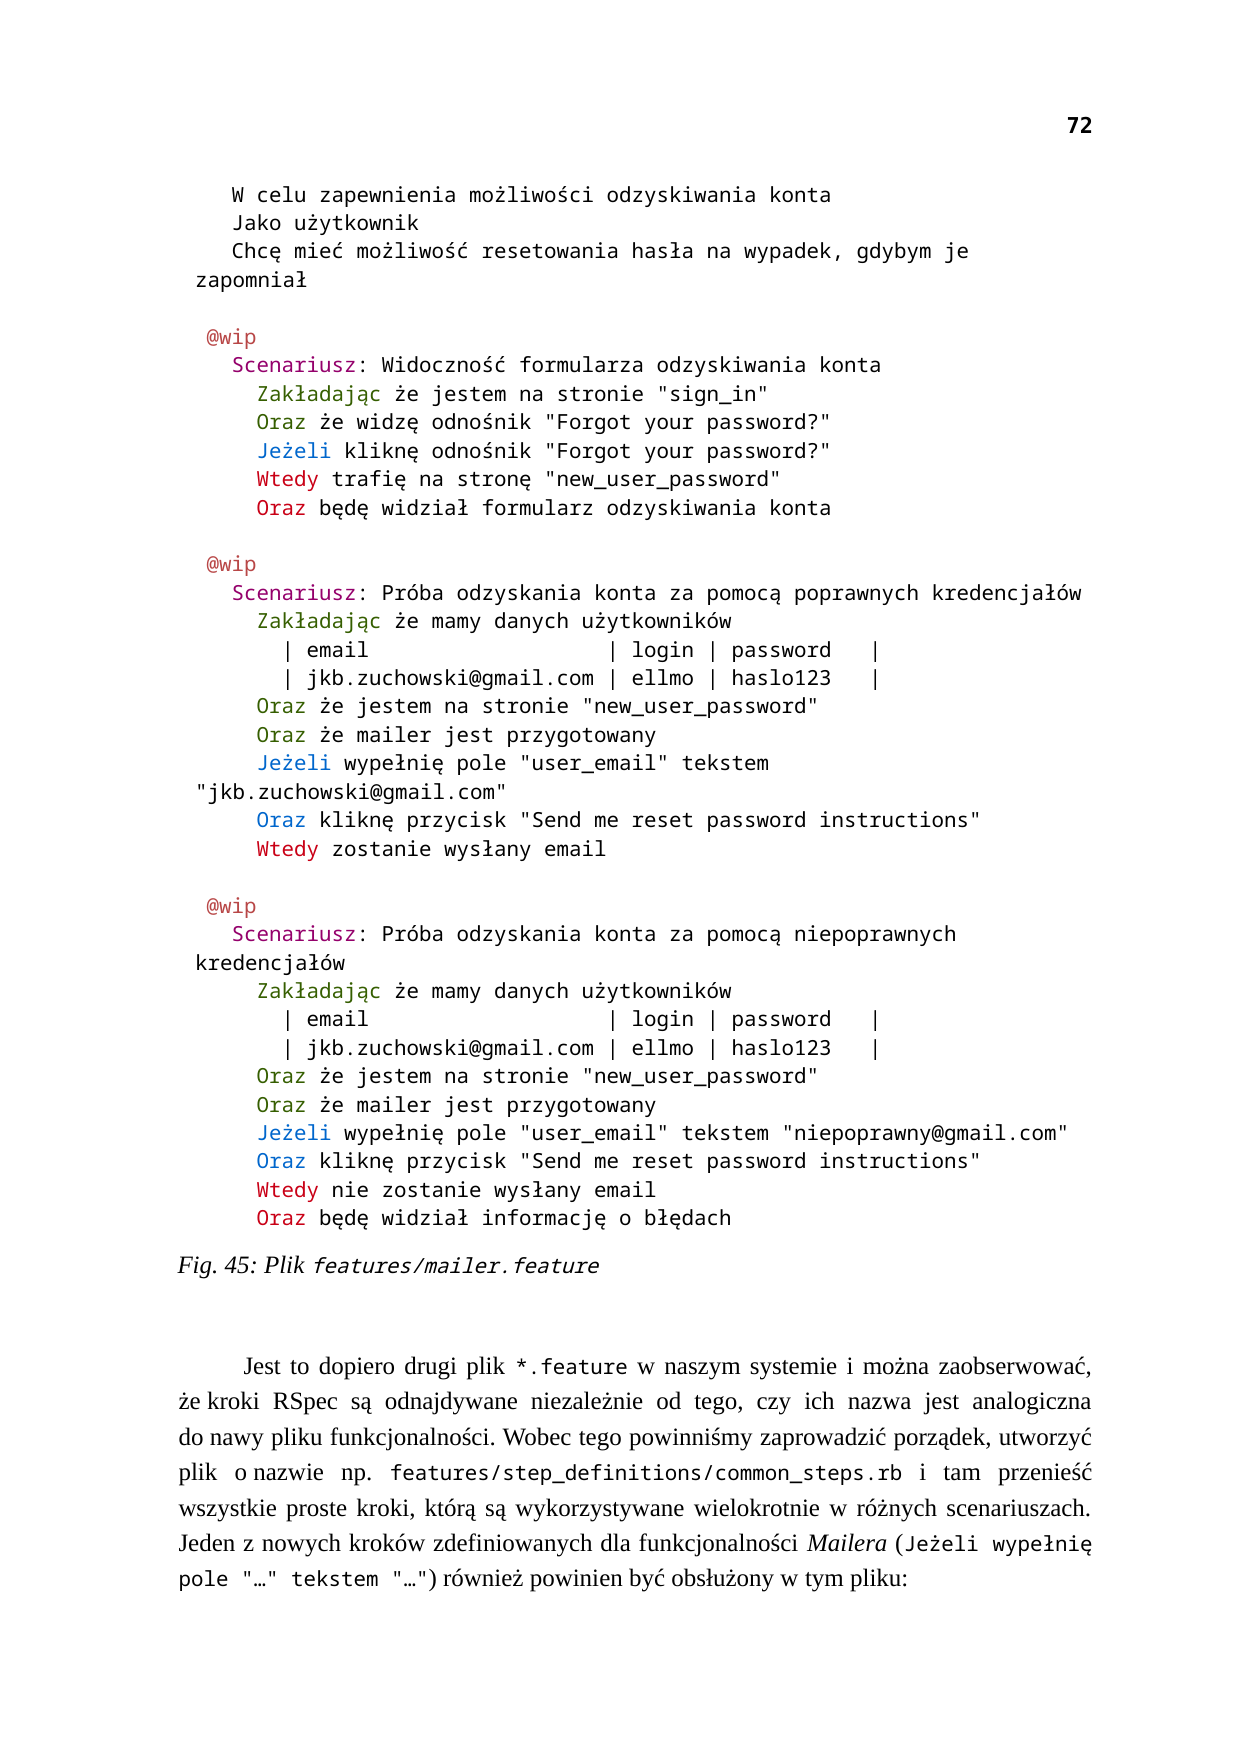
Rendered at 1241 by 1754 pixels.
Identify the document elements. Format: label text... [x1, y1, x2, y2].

table_header W celu zapewnienia możliwości odzyskiwania konta Jako użytkownik Chcę mieć możliwość resetowania hasła na wypadek, gdybym je zapomniał @wip Scenariusz: Widoczność formularza odzyskiwania konta Zakładając że jestem na stronie "sign_in" Oraz że widzę odnośnik "Forgot your password?" Jeżeli kliknę odnośnik "Forgot your password?" Wtedy trafię na stronę "new_user_password" Oraz będę widział formularz odzyskiwania konta @wip Scenariusz: Próba odzyskania konta za pomocą poprawnych kredencjałów Zakładając że mamy danych użytkowników | email | login | password | | jkb.zuchowski@gmail.com | ellmo | haslo123 | Oraz że jestem na stronie "new_user_password" Oraz że mailer jest przygotowany Jeżeli wypełnię pole "user_email" tekstem "jkb.zuchowski@gmail.com" Oraz kliknę przycisk "Send me reset password instructions" Wtedy zostanie wysłany email @wip Scenariusz: Próba odzyskania konta za pomocą niepoprawnych kredencjałów Zakładając że mamy danych użytkowników | email | login | password | | jkb.zuchowski@gmail.com | ellmo | haslo123 | Oraz że jestem na stronie "new_user_password" Oraz że mailer jest przygotowany Jeżeli wypełnię pole "user_email" tekstem "niepoprawny@gmail.com" Oraz kliknę przycisk "Send me reset password instructions" Wtedy nie zostanie wysłany email Oraz będę widział informację o błędach [177, 174, 1093, 1238]
text Jest to dopiero drugi plik *.feature w naszym systemie i można zaobserwować, że kroki RSpec są odnajdywane niezależnie od tego, czy ich nazwa jest analogiczna do nawy pliku funkcjonalności. Wobec tego powinniśmy zaprowadzić porządek, utworzyć plik o nazwie np. features/step_definitions/common_steps.rb i tam przenieść wszystkie proste kroki, którą są wykorzystywane wielokrotnie w różnych scenariuszach. Jeden z nowych kroków zdefiniowanych dla funkcjonalności Mailera (Jeżeli wypełnię pole "…" tekstem "…") również powinien być obsłużony w tym pliku: [178, 1346, 1093, 1594]
text Fig. 45: Plik features/mailer.feature [177, 1250, 1093, 1280]
